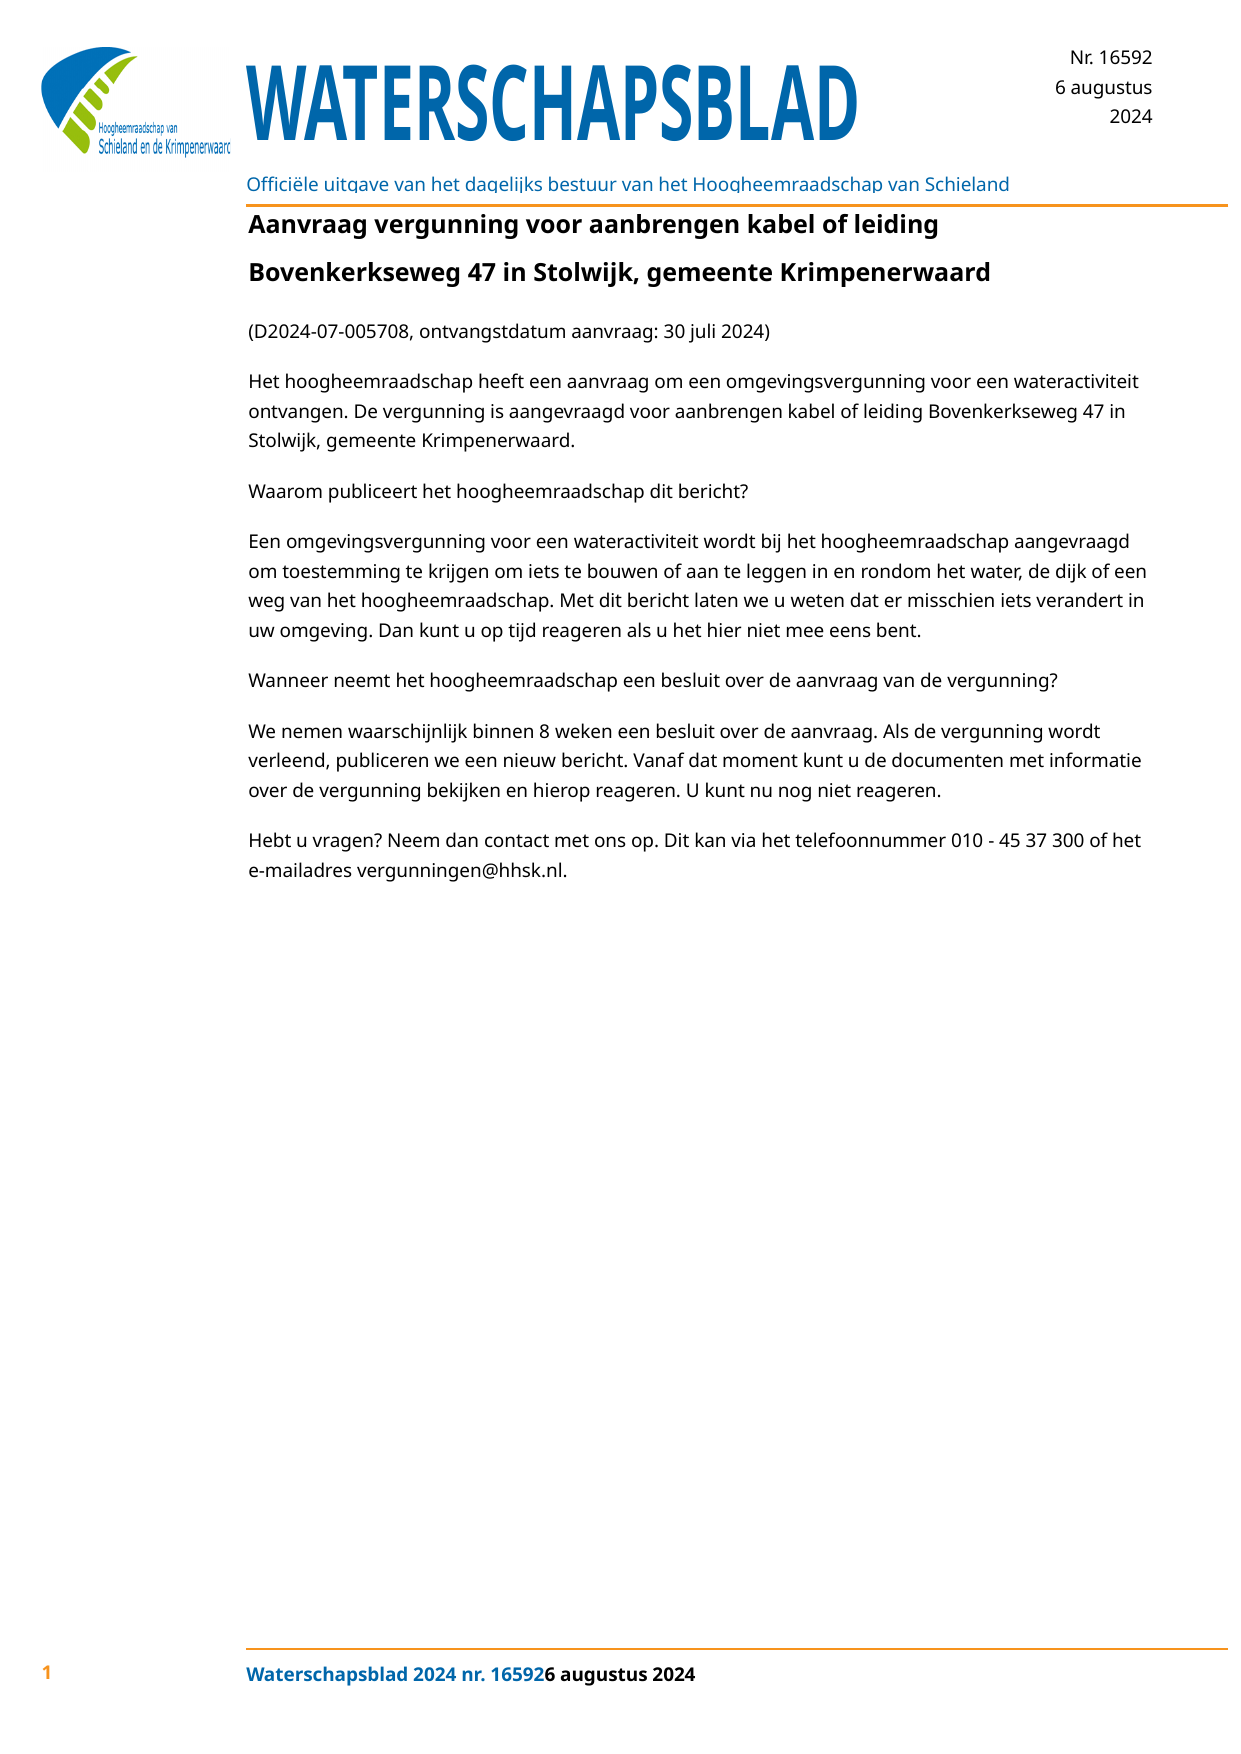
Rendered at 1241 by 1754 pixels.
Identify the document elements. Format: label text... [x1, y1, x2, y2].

text Wanneer neemt het hoogheemraadschap een besluit over de aanvraag van de vergunning? [248, 667, 1152, 693]
text We nemen waarschijnlijk binnen 8 weken een besluit over de aanvraag. Als de vergunning wordt verleend, publiceren we een nieuw bericht. Vanaf dat moment kunt u de documenten met informatie over de vergunning bekijken en hierop reageren. U kunt nu nog niet reageren. [248, 718, 1152, 803]
text Aanvraag vergunning voor aanbrengen kabel of leiding Bovenkerkseweg 47 in Stolwijk, gemeente Krimpenerwaard [248, 207, 1152, 288]
text (D2024-07-005708, ontvangstdatum aanvraag: 30 juli 2024) [248, 318, 1152, 344]
text Een omgevingsvergunning voor een wateractiviteit wordt bij het hoogheemraadschap aangevraagd om toestemming te krijgen om iets te bouwen of aan te leggen in en rondom het water, de dijk of een weg van het hoogheemraadschap. Met dit bericht laten we u weten dat er misschien iets verandert in uw omgeving. Dan kunt u op tijd reageren als u het hier niet mee eens bent. [248, 528, 1152, 643]
text Hebt u vragen? Neem dan contact met ons op. Dit kan via het telefoonnummer 010 - 45 37 300 of het e-mailadres vergunningen@hhsk.nl. [248, 827, 1152, 883]
text Het hoogheemraadschap heeft een aanvraag om een omgevingsvergunning voor een wateractiviteit ontvangen. De vergunning is aangevraagd voor aanbrengen kabel of leiding Bovenkerkseweg 47 in Stolwijk, gemeente Krimpenerwaard. [248, 368, 1152, 453]
picture [41, 47, 231, 172]
text Waarom publiceert het hoogheemraadschap dit bericht? [248, 478, 1152, 504]
